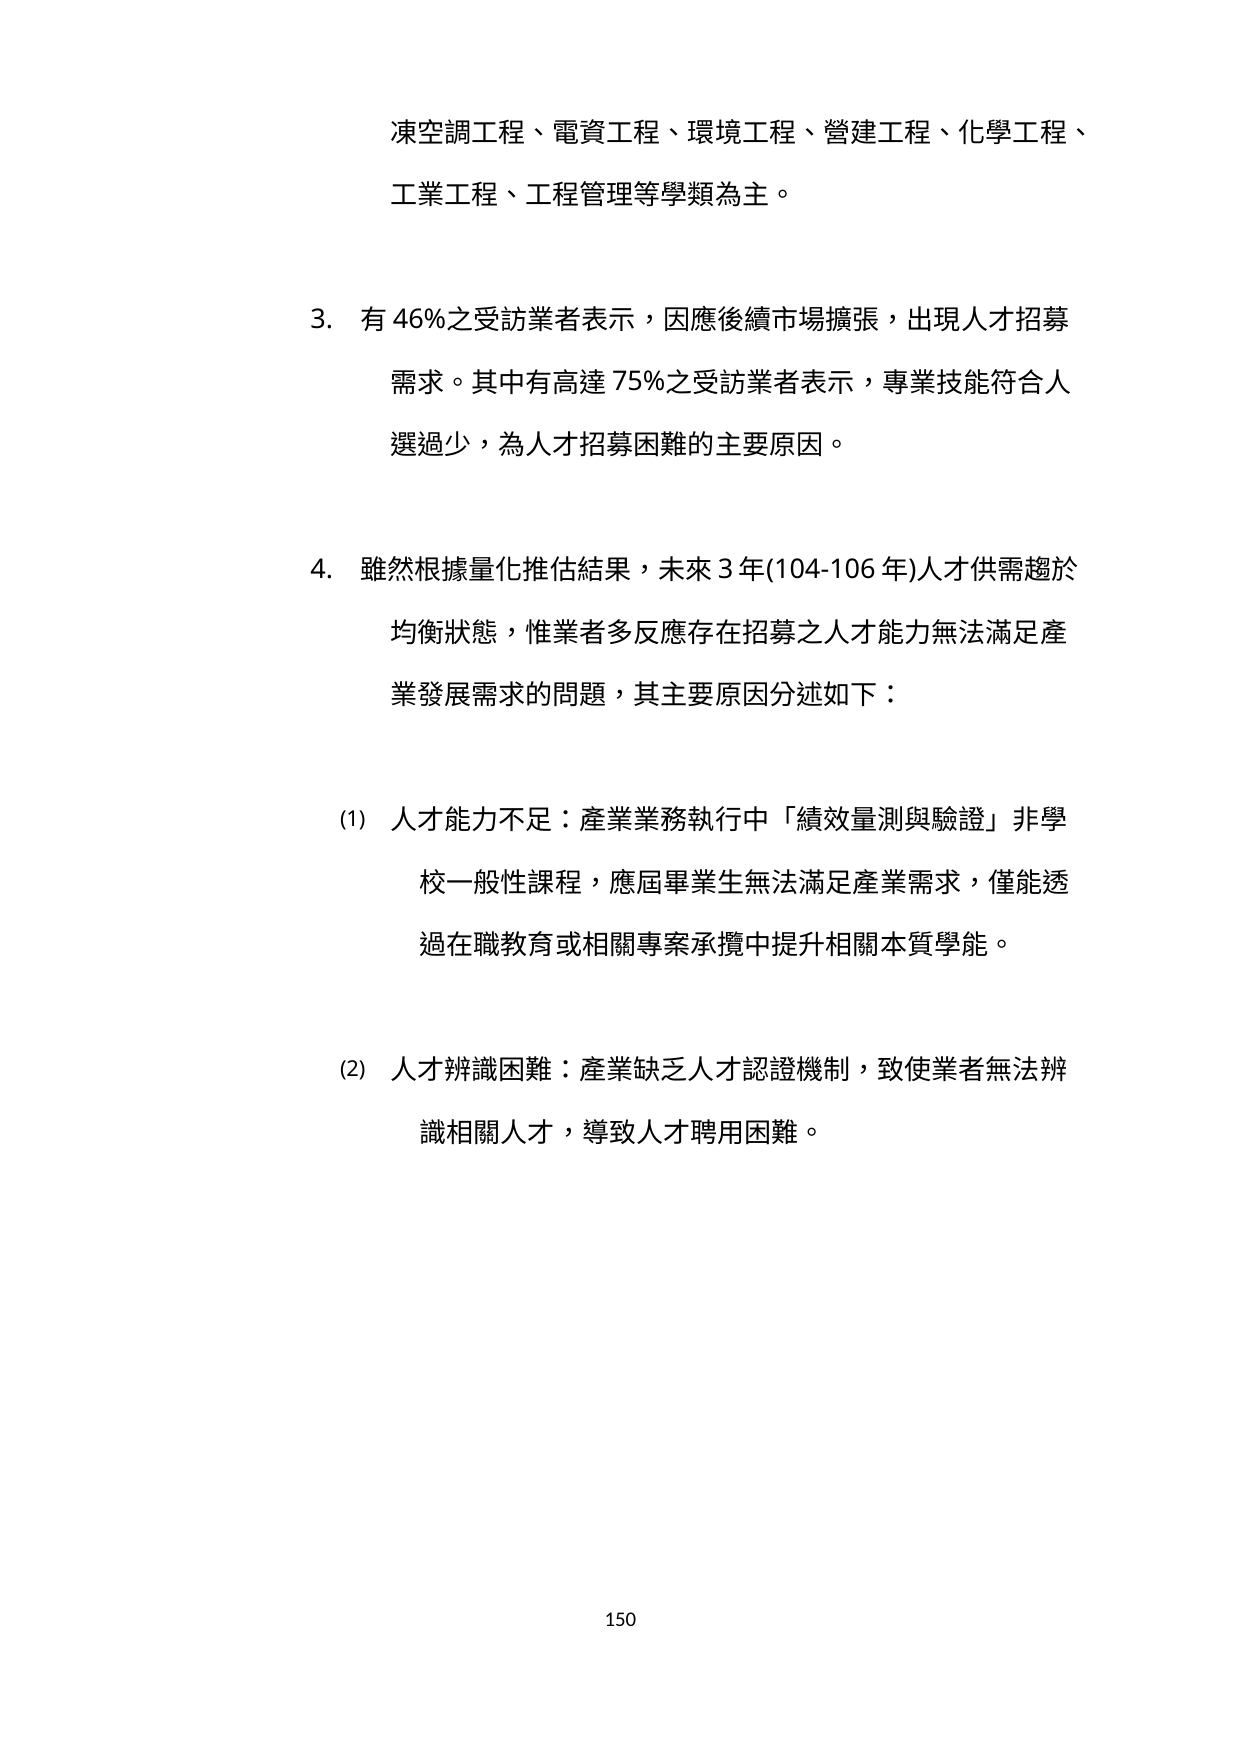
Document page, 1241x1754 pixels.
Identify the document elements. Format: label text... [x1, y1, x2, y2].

list 有46%之受訪業者表示，因應後續市場擴張，出現人才招募需求。其中有高達75%之受訪業者表示，專業技能符合人選過少，為人才招募困難的主要原因。 [310, 276, 1092, 464]
list 人才能力不足：產業業務執行中「績效量測與驗證」非學校一般性課程，應屆畢業生無法滿足產業需求，僅能透過在職教育或相關專案承攬中提升相關本質學能。 [340, 776, 1092, 964]
list 凍空調工程、電資工程、環境工程、營建工程、化學工程、工業工程、工程管理等學類為主。 [310, 89, 1092, 214]
list 人才辨識困難：產業缺乏人才認證機制，致使業者無法辨識相關人才，導致人才聘用困難。 [340, 1026, 1092, 1151]
list 雖然根據量化推估結果，未來3年(104-106年)人才供需趨於均衡狀態，惟業者多反應存在招募之人才能力無法滿足產業發展需求的問題，其主要原因分述如下： [310, 526, 1092, 714]
